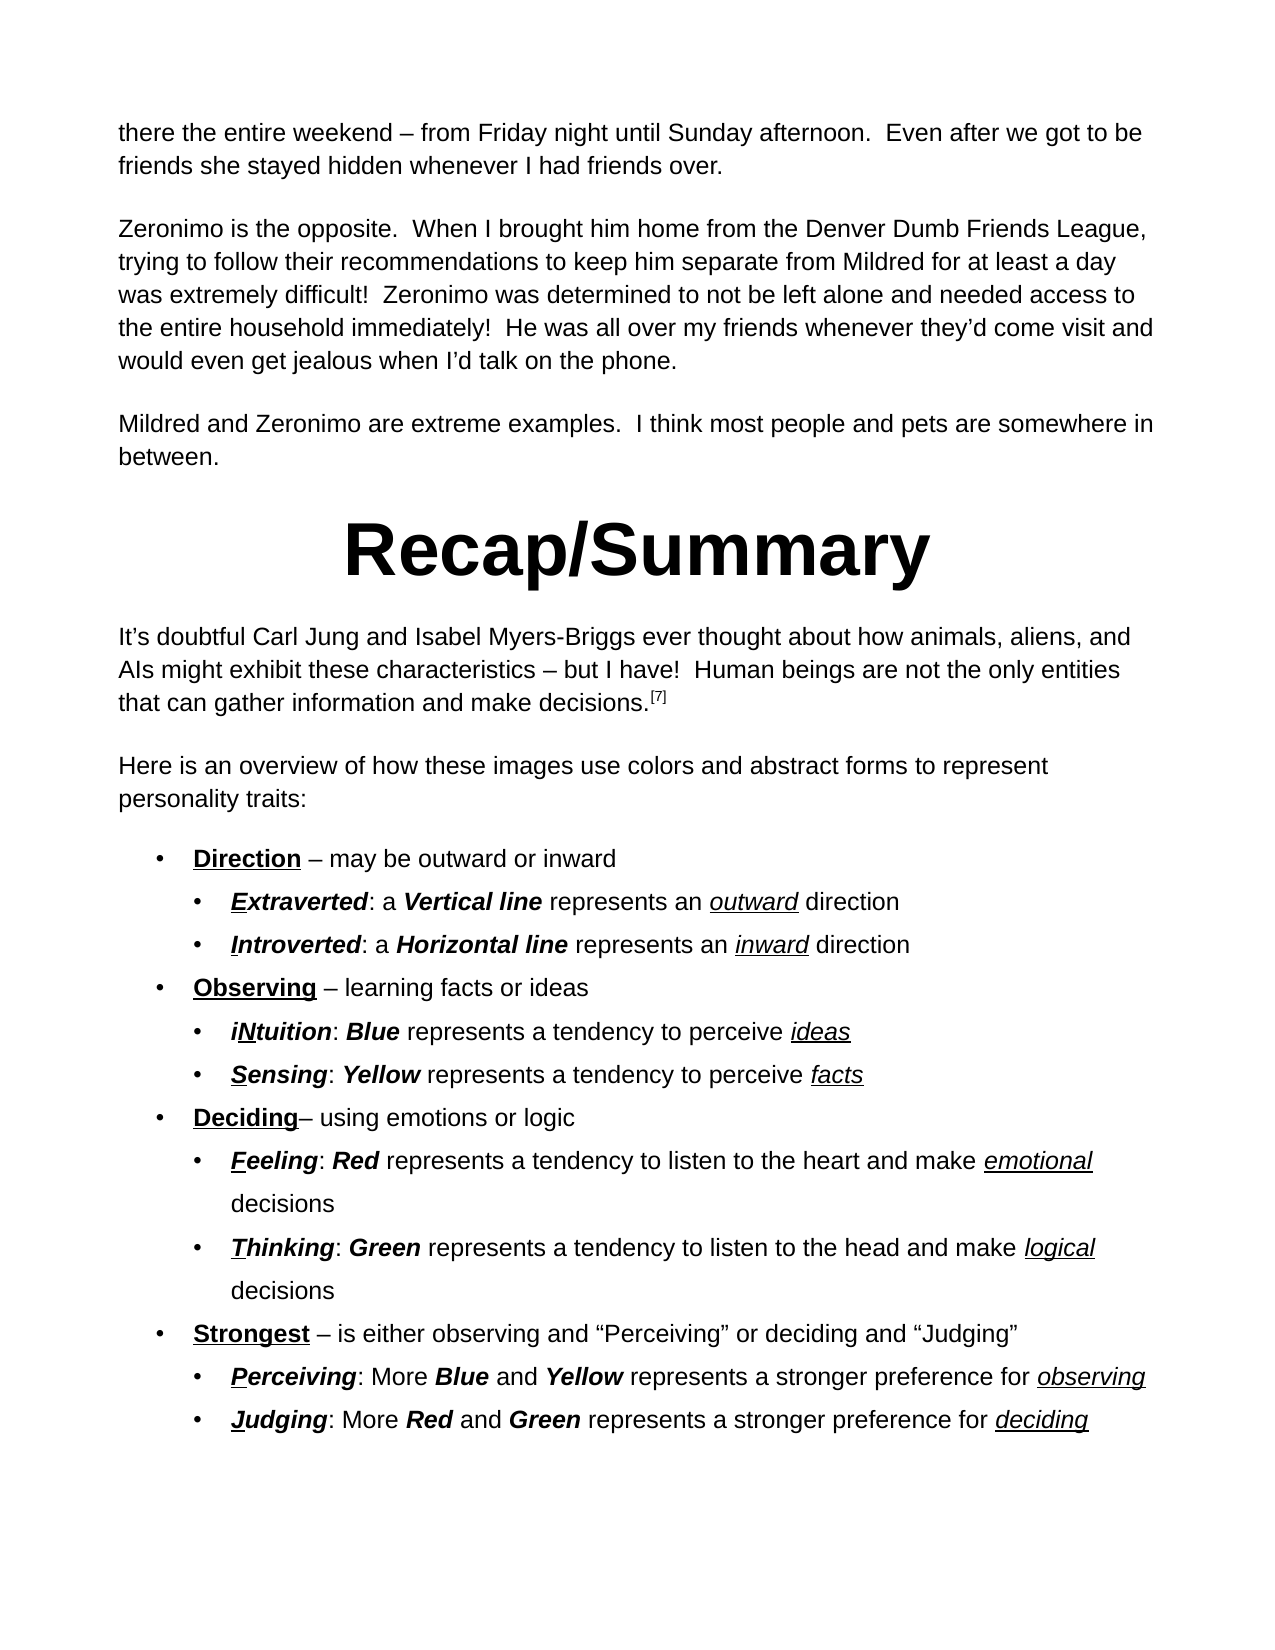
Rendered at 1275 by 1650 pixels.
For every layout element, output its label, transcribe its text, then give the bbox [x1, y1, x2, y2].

list Extraverted: a Vertical line represents an outward direction [193, 887, 1157, 916]
list Deciding– using emotions or logic [156, 1103, 1157, 1132]
subtitle Recap/Summary [118, 505, 1157, 592]
list Perceiving: More Blue and Yellow represents a stronger preference for observing [193, 1362, 1157, 1391]
list Feeling: Red represents a tendency to listen to the heart and make emotional decisions [193, 1146, 1157, 1218]
list Direction – may be outward or inward [156, 844, 1157, 872]
text It’s doubtful Carl Jung and Isabel Myers-Briggs ever thought about how animals, aliens, and AIs might exhibit these characteristics – but I have! Human beings are not the only entities that can gather information and make decisions.[7] [118, 622, 1157, 716]
text Zeronimo is the opposite. When I brought him home from the Denver Dumb Friends League, trying to follow their recommendations to keep him separate from Mildred for at least a day was extremely difficult! Zeronimo was determined to not be left alone and needed access to the entire household immediately! He was all over my friends whenever they’d come visit and would even get jealous when I’d talk on the phone. [118, 214, 1157, 375]
text Mildred and Zeronimo are extreme examples. I think most people and pets are somewhere in between. [118, 409, 1157, 471]
list Observing – learning facts or ideas [156, 973, 1157, 1002]
list iNtuition: Blue represents a tendency to perceive ideas [193, 1017, 1157, 1045]
list Judging: More Red and Green represents a stronger preference for deciding [193, 1405, 1157, 1434]
list Strongest – is either observing and “Perceiving” or deciding and “Judging” [156, 1319, 1157, 1348]
text there the entire weekend – from Friday night until Sunday afternoon. Even after we got to be friends she stayed hidden whenever I had friends over. [118, 118, 1157, 180]
list Introverted: a Horizontal line represents an inward direction [193, 930, 1157, 959]
list Thinking: Green represents a tendency to listen to the head and make logical decisions [193, 1233, 1157, 1304]
list Sensing: Yellow represents a tendency to perceive facts [193, 1060, 1157, 1089]
text Here is an overview of how these images use colors and abstract forms to represent personality traits: [118, 751, 1157, 812]
